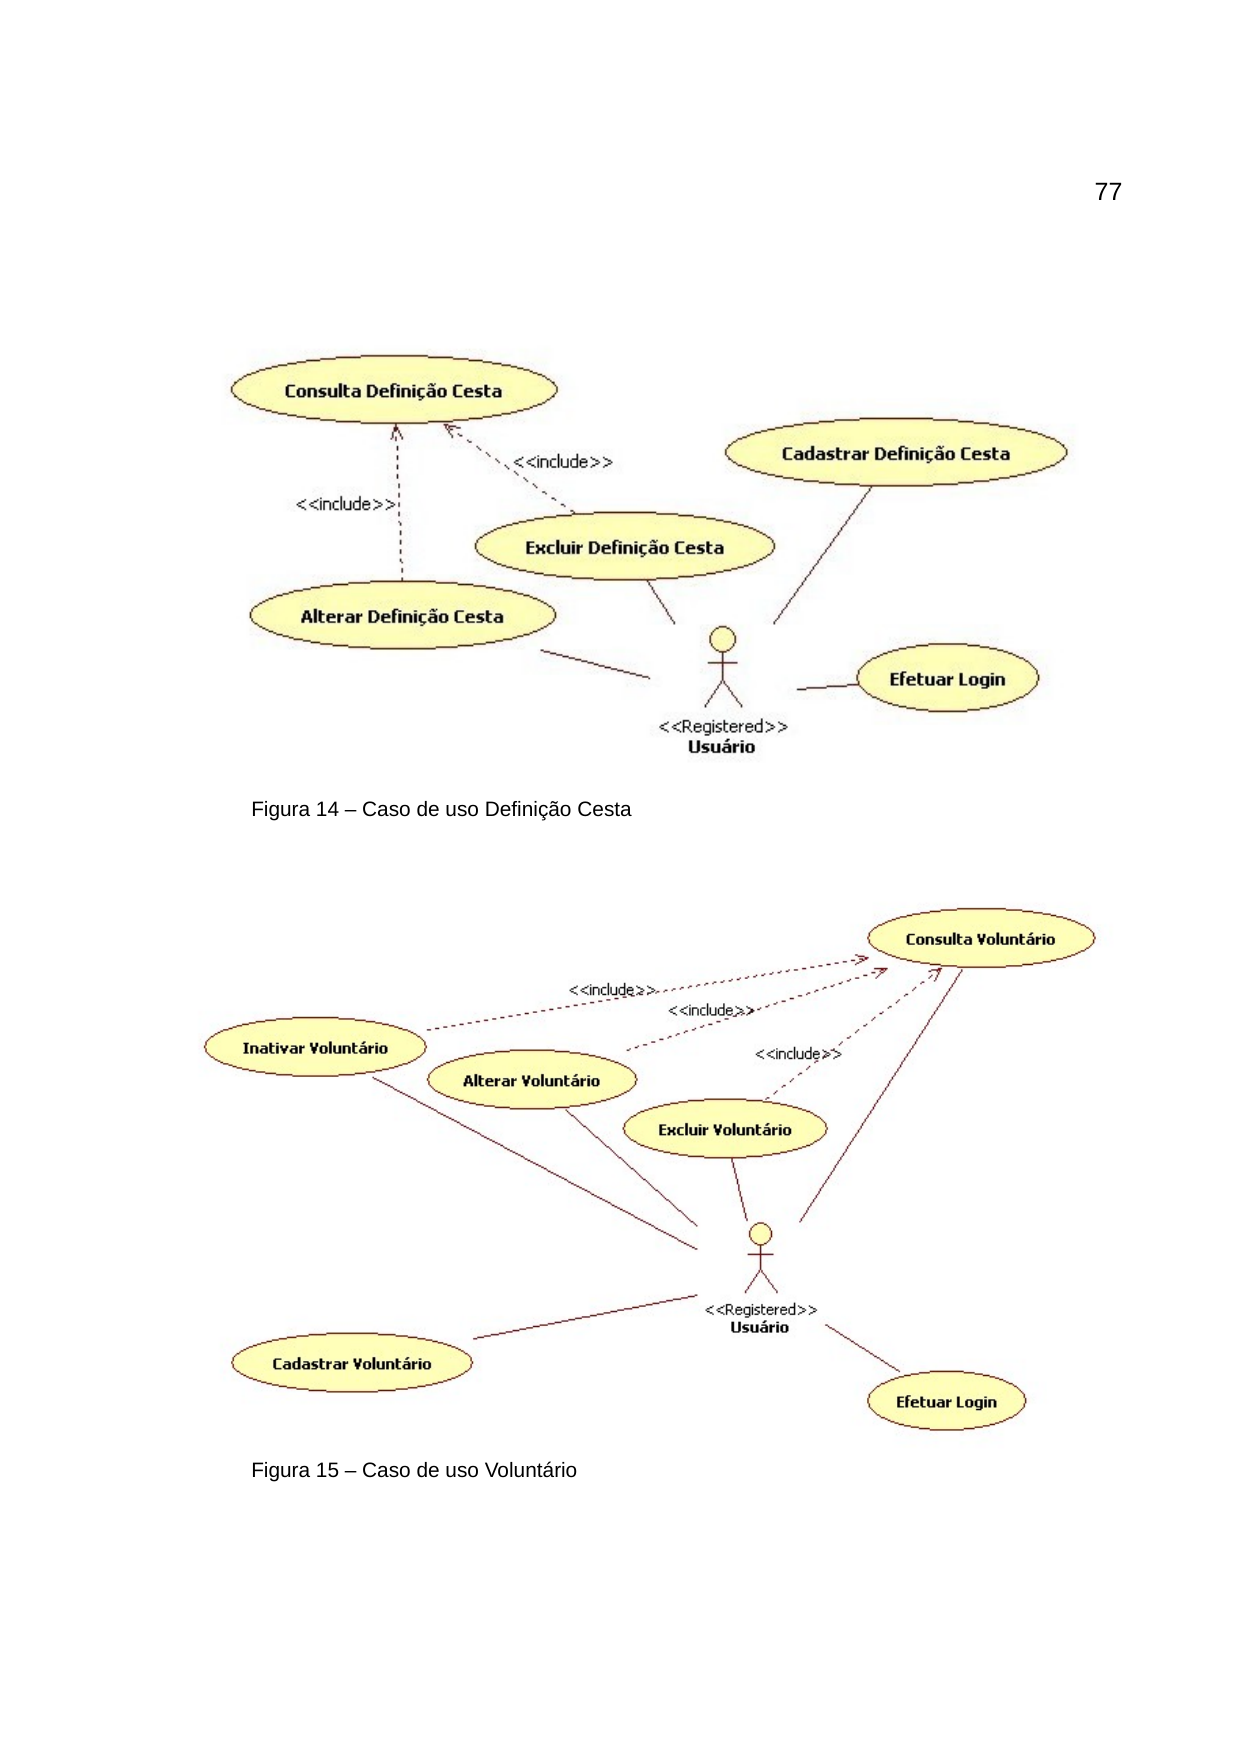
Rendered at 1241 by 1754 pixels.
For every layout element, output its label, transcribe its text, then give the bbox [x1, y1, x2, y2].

picture [177, 882, 1123, 1458]
picture [200, 324, 1099, 797]
text Figura 14 – Caso de uso Definição Cesta [177, 315, 1122, 821]
text Figura 15 – Caso de uso Voluntário [177, 1458, 1122, 1482]
